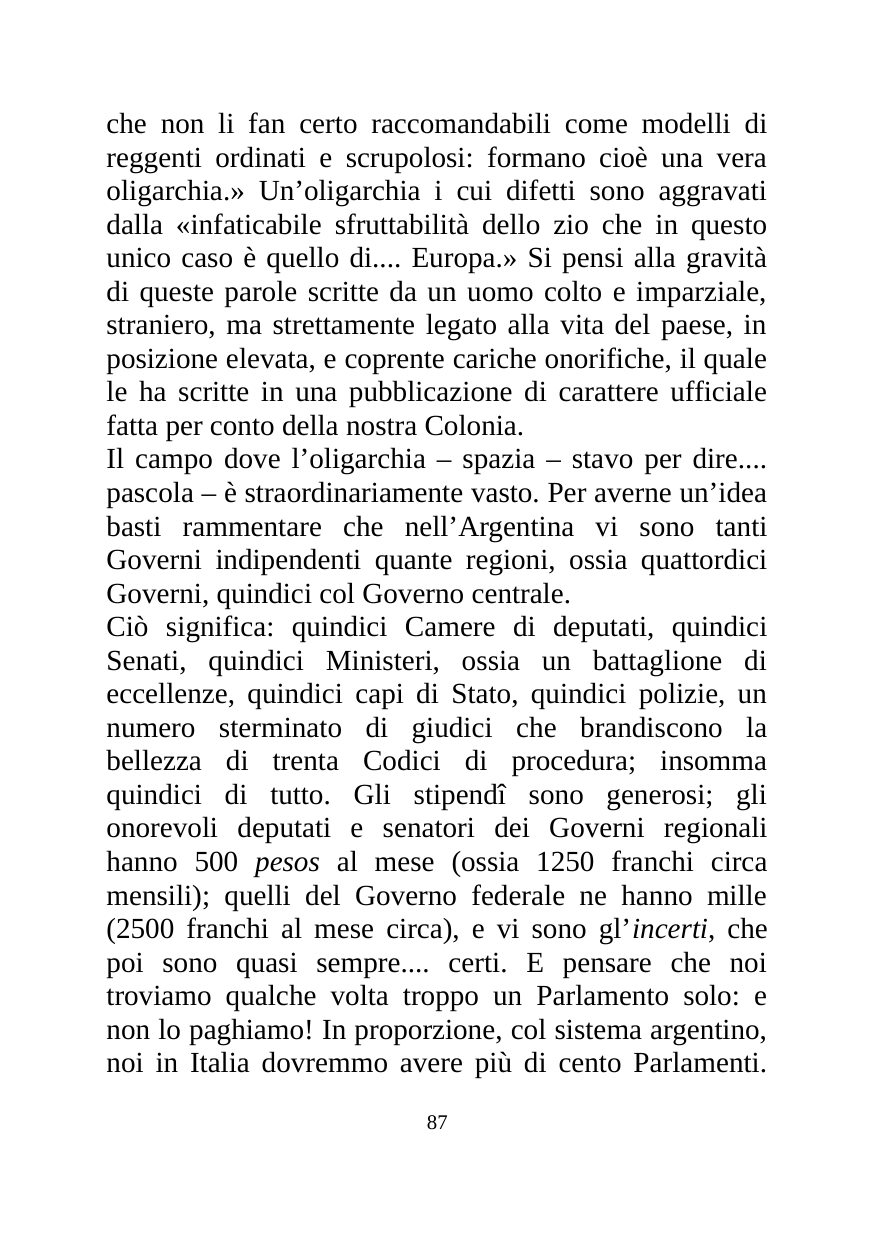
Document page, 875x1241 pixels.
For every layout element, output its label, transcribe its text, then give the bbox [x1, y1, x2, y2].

text che non li fan certo raccomandabili come modelli di reggenti ordinati e scrupolosi: formano cioè una vera oligarchia.» Un’oligarchia i cui difetti sono aggravati dalla «infaticabile sfruttabilità dello zio che in questo unico caso è quello di.... Europa.» Si pensi alla gravità di queste parole scritte da un uomo colto e imparziale, straniero, ma strettamente legato alla vita del paese, in posizione elevata, e coprente cariche onorifiche, il quale le ha scritte in una pubblicazione di carattere ufficiale fatta per conto della nostra Colonia. [106, 106, 768, 442]
text Il campo dove l’oligarchia – spazia – stavo per dire.... pascola – è straordinariamente vasto. Per averne un’idea basti rammentare che nell’Argentina vi sono tanti Governi indipendenti quante regioni, ossia quattordici Governi, quindici col Governo centrale. [106, 442, 768, 609]
text Ciò significa: quindici Camere di deputati, quindici Senati, quindici Ministeri, ossia un battaglione di eccellenze, quindici capi di Stato, quindici polizie, un numero sterminato di giudici che brandiscono la bellezza di trenta Codici di procedura; insomma quindici di tutto. Gli stipendî sono generosi; gli onorevoli deputati e senatori dei Governi regionali hanno 500 pesos al mese (ossia 1250 franchi circa mensili); quelli del Governo federale ne hanno mille (2500 franchi al mese circa), e vi sono gl’incerti, che poi sono quasi sempre.... certi. E pensare che noi troviamo qualche volta troppo un Parlamento solo: e non lo paghiamo! In proporzione, col sistema argentino, noi in Italia dovremmo avere più di cento Parlamenti. [106, 609, 768, 1079]
